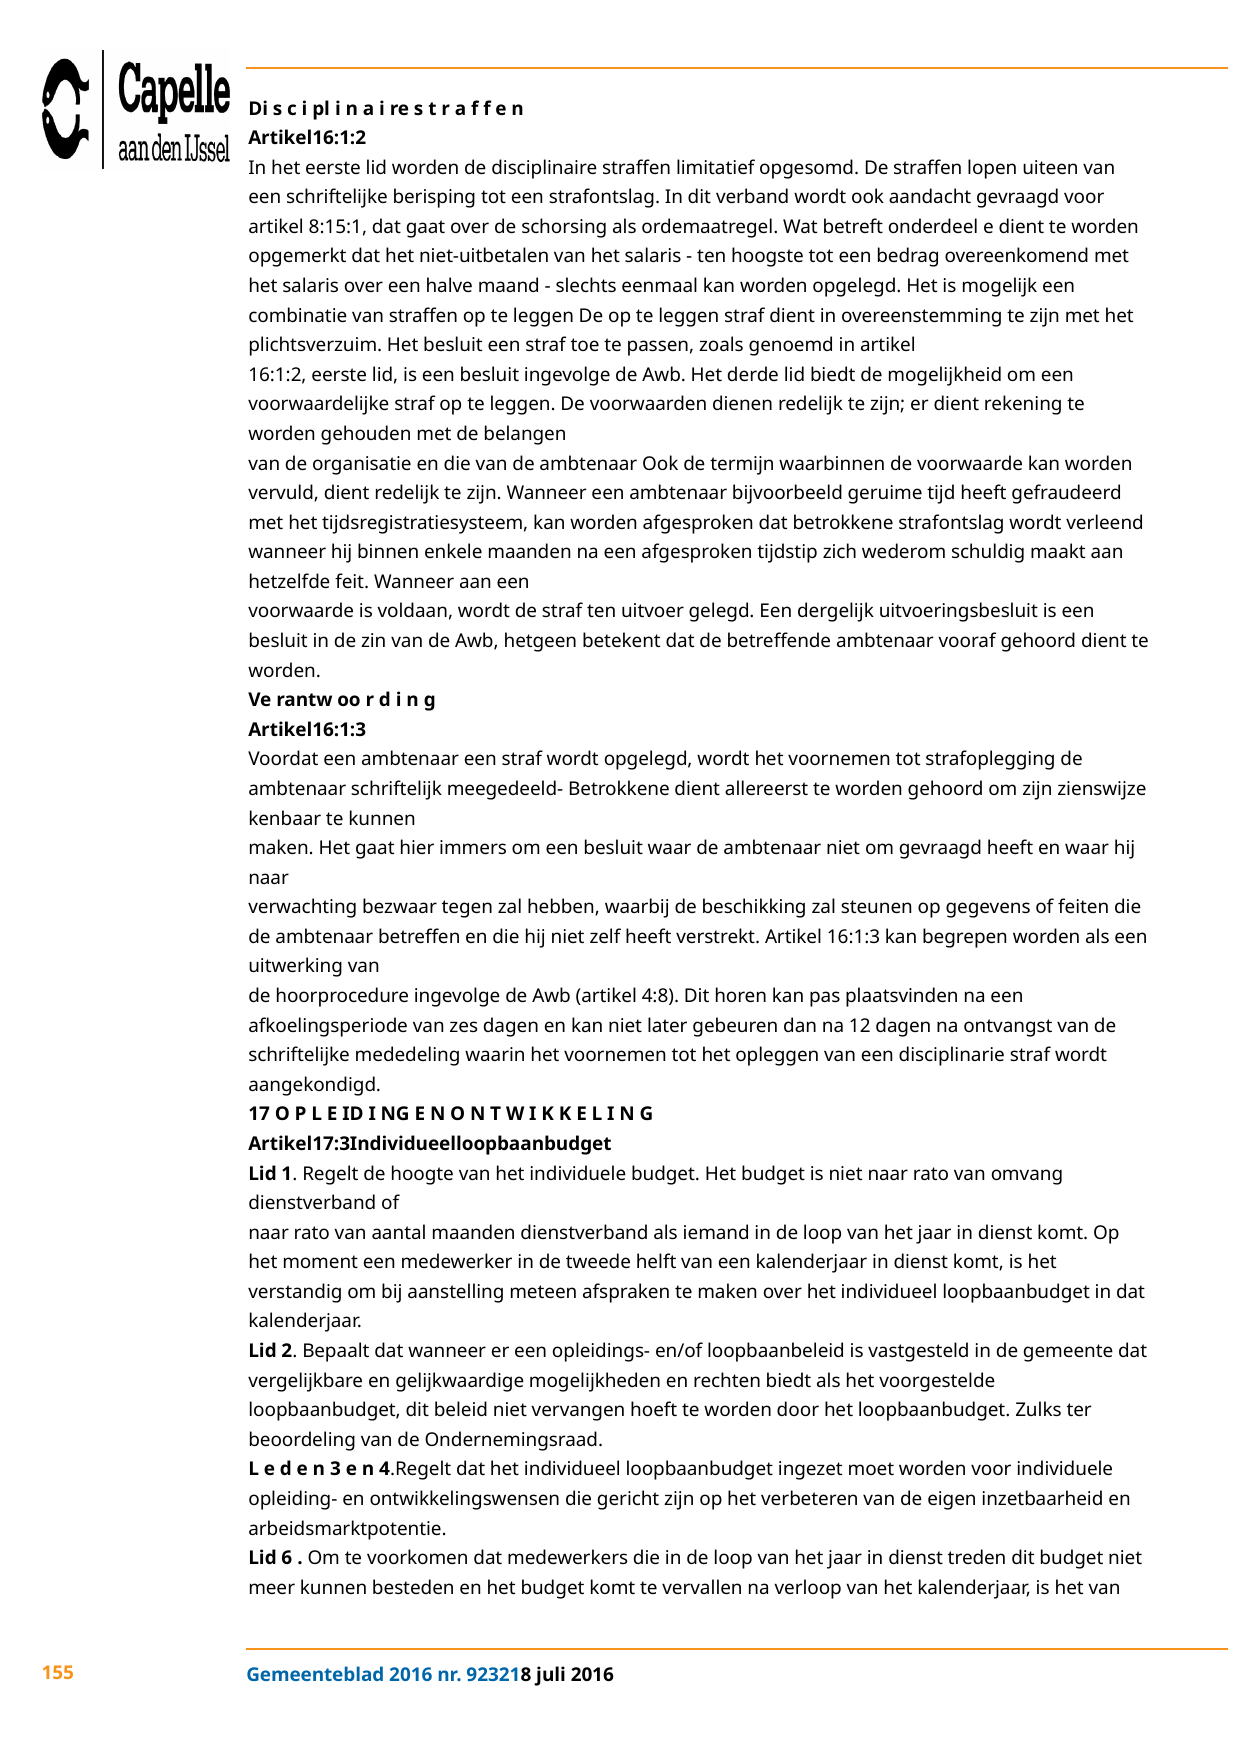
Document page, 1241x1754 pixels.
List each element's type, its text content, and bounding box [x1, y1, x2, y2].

text In het eerste lid worden de disciplinaire straffen limitatief opgesomd. De straffen lopen uiteen van een schriftelijke berisping tot een strafontslag. In dit verband wordt ook aandacht gevraagd voor artikel 8:15:1, dat gaat over de schorsing als ordemaatregel. Wat betreft onderdeel e dient te worden opgemerkt dat het niet-uitbetalen van het salaris - ten hoogste tot een bedrag overeenkomend met het salaris over een halve maand - slechts eenmaal kan worden opgelegd. Het is mogelijk een combinatie van straffen op te leggen De op te leggen straf dient in overeenstemming te zijn met het plichtsverzuim. Het besluit een straf toe te passen, zoals genoemd in artikel [248, 154, 1152, 357]
text Di s c i pl i n a i re s t r a f f e n [248, 95, 1152, 121]
picture [41, 47, 231, 172]
text naar rato van aantal maanden dienstverband als iemand in de loop van het jaar in dienst komt. Op het moment een medewerker in de tweede helft van een kalenderjaar in dienst komt, is het verstandig om bij aanstelling meteen afspraken te maken over het individueel loopbaanbudget in dat kalenderjaar. [248, 1219, 1152, 1333]
text Lid 6 . Om te voorkomen dat medewerkers die in de loop van het jaar in dienst treden dit budget niet meer kunnen besteden en het budget komt te vervallen na verloop van het kalenderjaar, is het van [248, 1544, 1152, 1600]
text Lid 1. Regelt de hoogte van het individuele budget. Het budget is niet naar rato van omvang dienstverband of [248, 1160, 1152, 1215]
text Lid 2. Bepaalt dat wanneer er een opleidings- en/of loopbaanbeleid is vastgesteld in de gemeente dat vergelijkbare en gelijkwaardige mogelijkheden en rechten biedt als het voorgestelde loopbaanbudget, dit beleid niet vervangen hoeft te worden door het loopbaanbudget. Zulks ter beoordeling van de Ondernemingsraad. [248, 1337, 1152, 1452]
text L e d e n 3 e n 4.Regelt dat het individueel loopbaanbudget ingezet moet worden voor individuele opleiding- en ontwikkelingswensen die gericht zijn op het verbeteren van de eigen inzetbaarheid en arbeidsmarktpotentie. [248, 1456, 1152, 1541]
text 16:1:2, eerste lid, is een besluit ingevolge de Awb. Het derde lid biedt de mogelijkheid om een voorwaardelijke straf op te leggen. De voorwaarden dienen redelijk te zijn; er dient rekening te worden gehouden met de belangen [248, 361, 1152, 446]
text voorwaarde is voldaan, wordt de straf ten uitvoer gelegd. Een dergelijk uitvoeringsbesluit is een besluit in de zin van de Awb, hetgeen betekent dat de betreffende ambtenaar vooraf gehoord dient te worden. [248, 598, 1152, 683]
text Voordat een ambtenaar een straf wordt opgelegd, wordt het voornemen tot strafoplegging de ambtenaar schriftelijk meegedeeld- Betrokkene dient allereerst te worden gehoord om zijn zienswijze kenbaar te kunnen [248, 746, 1152, 831]
text Artikel16:1:2 [248, 124, 1152, 150]
text de hoorprocedure ingevolge de Awb (artikel 4:8). Dit horen kan pas plaatsvinden na een afkoelingsperiode van zes dagen en kan niet later gebeuren dan na 12 dagen na ontvangst van de schriftelijke mededeling waarin het voornemen tot het opleggen van een disciplinarie straf wordt aangekondigd. [248, 982, 1152, 1097]
text 17 O P L E ID I NG E N O N T W I K K E L I N G [248, 1101, 1152, 1126]
text Ve rantw oo r d i n g [248, 686, 1152, 712]
text van de organisatie en die van de ambtenaar Ook de termijn waarbinnen de voorwaarde kan worden vervuld, dient redelijk te zijn. Wanneer een ambtenaar bijvoorbeeld geruime tijd heeft gefraudeerd met het tijdsregistratiesysteem, kan worden afgesproken dat betrokkene strafontslag wordt verleend wanneer hij binnen enkele maanden na een afgesproken tijdstip zich wederom schuldig maakt aan hetzelfde feit. Wanneer aan een [248, 450, 1152, 594]
text verwachting bezwaar tegen zal hebben, waarbij de beschikking zal steunen op gegevens of feiten die de ambtenaar betreffen en die hij niet zelf heeft verstrekt. Artikel 16:1:3 kan begrepen worden als een uitwerking van [248, 893, 1152, 978]
text maken. Het gaat hier immers om een besluit waar de ambtenaar niet om gevraagd heeft en waar hij naar [248, 834, 1152, 890]
text Artikel16:1:3 [248, 716, 1152, 742]
text Artikel17:3Individueelloopbaanbudget [248, 1130, 1152, 1156]
